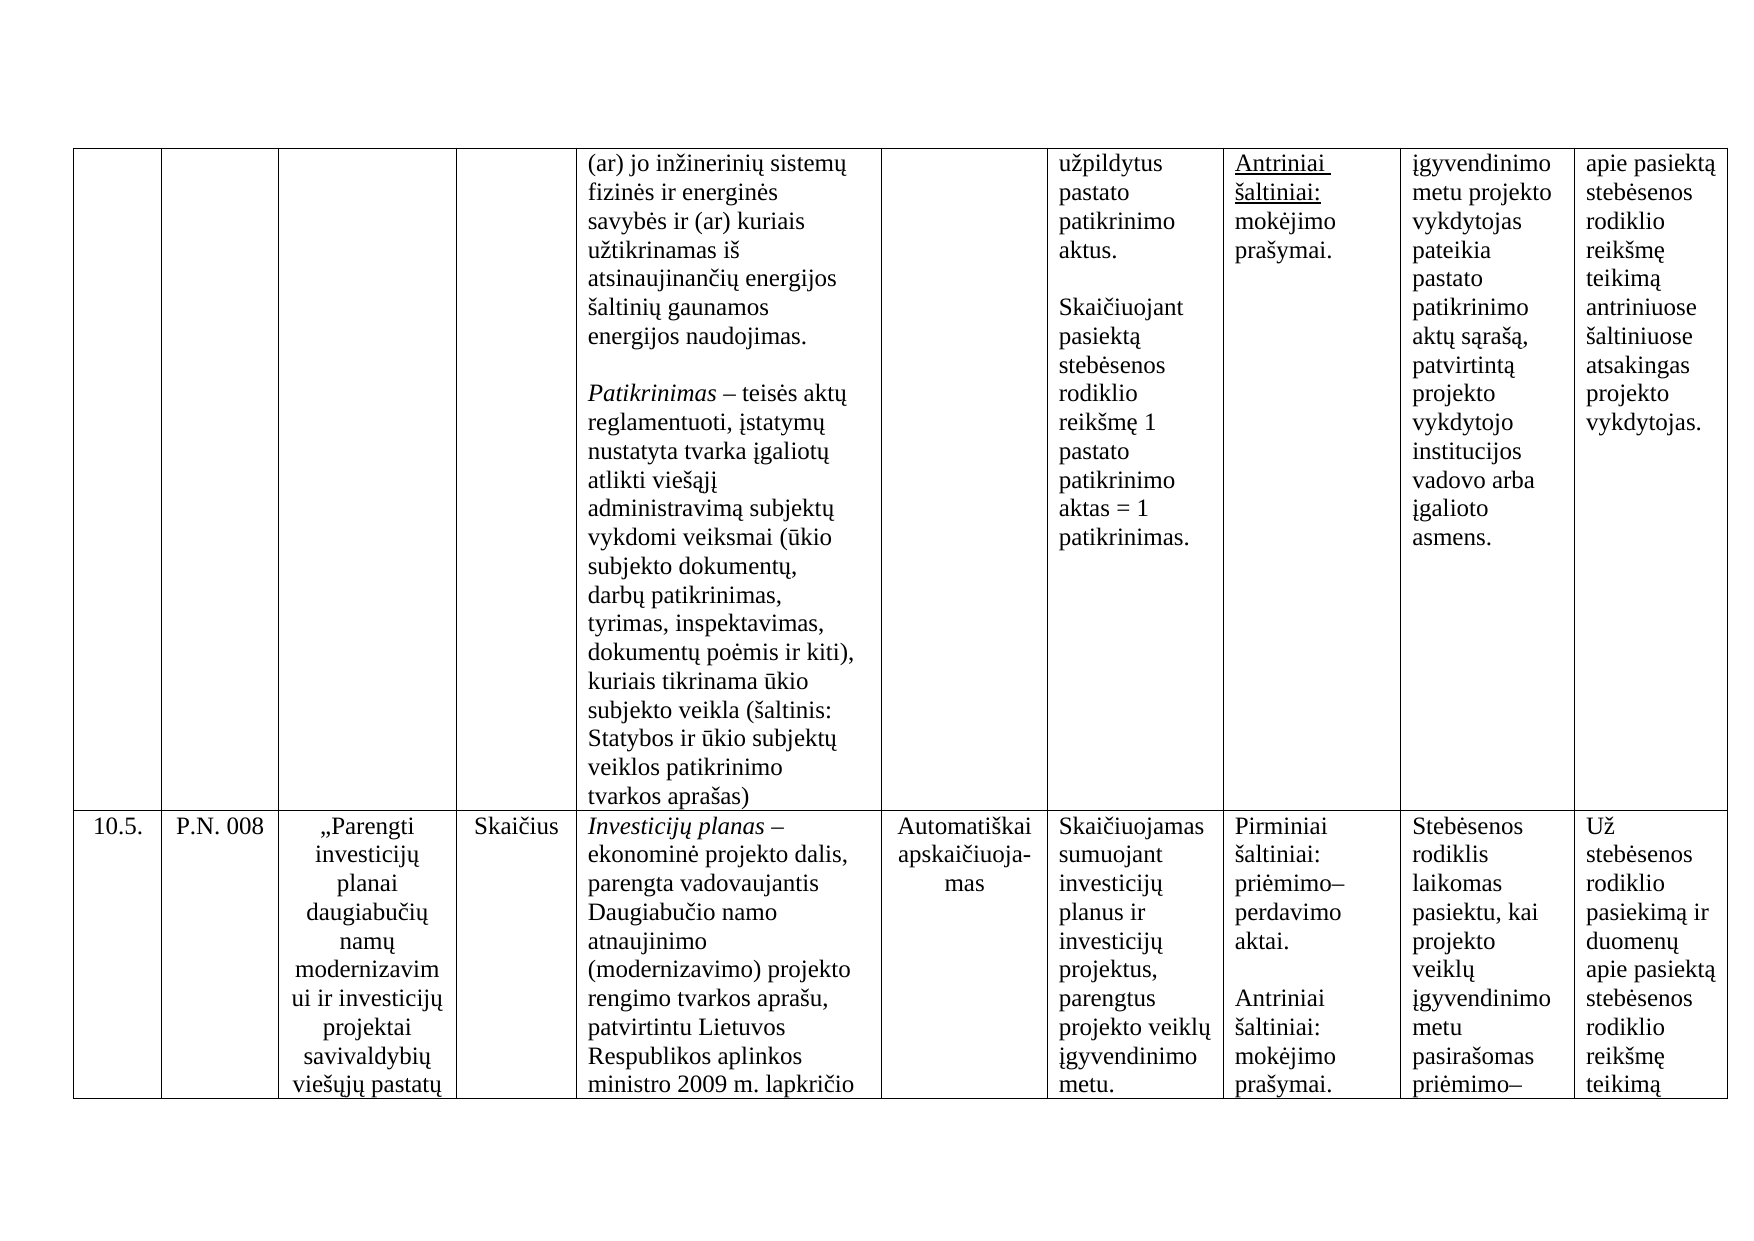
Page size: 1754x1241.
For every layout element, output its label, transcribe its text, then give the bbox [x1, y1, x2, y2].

table_cell įgyvendinimo metu projekto vykdytojas pateikia pastato patikrinimo aktų sąrašą, patvirtintą projekto vykdytojo institucijos vadovo arba įgalioto asmens. [1401, 149, 1574, 810]
table_cell [882, 149, 1047, 810]
table_cell „Parengti investicijų planai daugiabučių namų modernizavimui ir investicijų projektai savivaldybių viešųjų pastatų [279, 811, 456, 1098]
table_cell užpildytus pastato patikrinimo aktus. Skaičiuojant pasiektą stebėsenos rodiklio reikšmę 1 pastato patikrinimo aktas = 1 patikrinimas. [1048, 149, 1223, 810]
table_cell 10.5. [74, 811, 161, 1098]
table_cell Skaičius [457, 811, 576, 1098]
table_cell Pirminiai šaltiniai: priėmimo–perdavimo aktai. Antriniai šaltiniai: mokėjimo prašymai. [1224, 811, 1400, 1098]
table_cell P.N. 008 [162, 811, 278, 1098]
table_cell Stebėsenos rodiklis laikomas pasiektu, kai projekto veiklų įgyvendinimo metu pasirašomas priėmimo– [1401, 811, 1574, 1098]
table_cell Už stebėsenos rodiklio pasiekimą ir duomenų apie pasiektą stebėsenos rodiklio reikšmę teikimą [1575, 811, 1727, 1098]
table_cell apie pasiektą stebėsenos rodiklio reikšmę teikimą antriniuose šaltiniuose atsakingas projekto vykdytojas. [1575, 149, 1727, 810]
table_cell [457, 149, 576, 810]
table_cell Antriniai šaltiniai: mokėjimo prašymai. [1224, 149, 1400, 810]
table_cell [279, 149, 456, 810]
table_cell (ar) jo inžinerinių sistemų fizinės ir energinės savybės ir (ar) kuriais užtikrinamas iš atsinaujinančių energijos šaltinių gaunamos energijos naudojimas. Patikrinimas – teisės aktų reglamentuoti, įstatymų nustatyta tvarka įgaliotų atlikti viešąjį administravimą subjektų vykdomi veiksmai (ūkio subjekto dokumentų, darbų patikrinimas, tyrimas, inspektavimas, dokumentų poėmis ir kiti), kuriais tikrinama ūkio subjekto veikla (šaltinis: Statybos ir ūkio subjektų veiklos patikrinimo tvarkos aprašas) [577, 149, 881, 810]
table_cell [162, 149, 278, 810]
table_cell [74, 149, 161, 810]
table_cell Skaičiuojamas sumuojant investicijų planus ir investicijų projektus, parengtus projekto veiklų įgyvendinimo metu. [1048, 811, 1223, 1098]
table_cell Automatiškai apskaičiuoja-mas [882, 811, 1047, 1098]
table_cell Investicijų planas – ekonominė projekto dalis, parengta vadovaujantis Daugiabučio namo atnaujinimo (modernizavimo) projekto rengimo tvarkos aprašu, patvirtintu Lietuvos Respublikos aplinkos ministro 2009 m. lapkričio [577, 811, 881, 1098]
